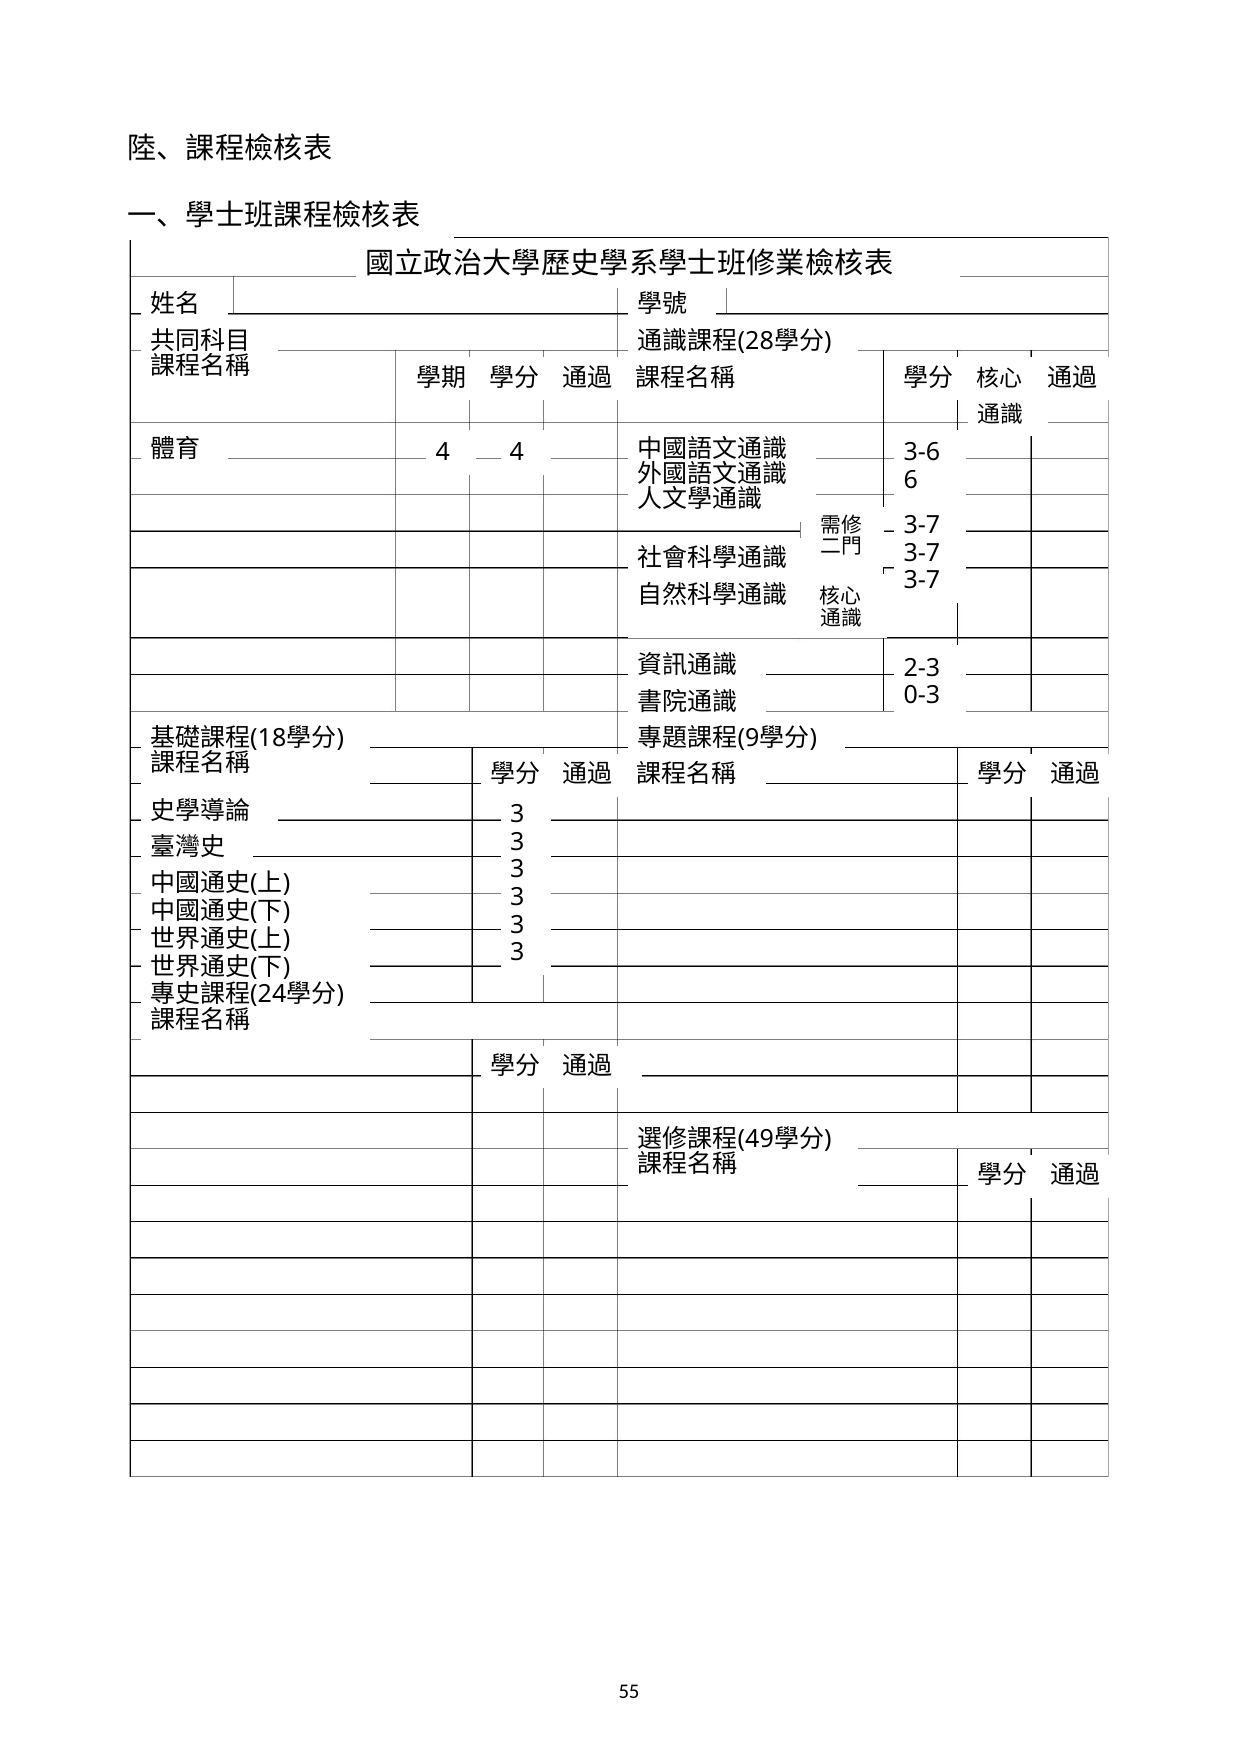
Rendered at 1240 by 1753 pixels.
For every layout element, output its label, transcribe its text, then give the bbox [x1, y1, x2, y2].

text 3 [510, 856, 542, 883]
text 一、學士班課程檢核表 [127, 202, 445, 231]
text 需修 [820, 516, 875, 537]
text 人文學通識 [637, 488, 807, 513]
text 書院通識 [637, 690, 757, 715]
text 學分 通過 [490, 1054, 633, 1079]
text 中國通史(下) [150, 897, 362, 925]
text 學分 通過 [977, 763, 1121, 788]
text 0-3 [903, 682, 957, 709]
text 中國語文通識 [637, 438, 807, 463]
text 世界通史(下) [150, 953, 362, 981]
text 臺灣史 [150, 835, 245, 860]
text 6 [903, 466, 957, 494]
text 學分 核心 通過 [903, 366, 1117, 391]
text 社會科學通識 [637, 547, 807, 572]
text 資訊通識 [637, 653, 757, 678]
text 自然科學通識 核心 [637, 583, 878, 608]
text 專史課程(24學分) [150, 981, 362, 1008]
picture [129, 237, 1109, 1477]
text 姓名 [150, 293, 220, 318]
text 中國通史(上) [150, 870, 362, 897]
text 學號 [637, 293, 707, 318]
text 課程名稱 [150, 354, 270, 379]
text 3 [510, 911, 542, 939]
text 4 [509, 439, 542, 466]
text 二門 [820, 537, 875, 558]
text 3 [510, 828, 542, 856]
text 55 [618, 1678, 653, 1704]
text 學分 通過 [977, 1164, 1121, 1189]
text 3-7 [903, 539, 957, 567]
text 專題課程(9學分) [637, 724, 837, 752]
text 體育 [150, 438, 220, 463]
text 3 [510, 800, 542, 828]
text 3-7 [903, 567, 957, 594]
text 外國語文通識 [637, 463, 807, 488]
text 4 [435, 439, 468, 466]
text 世界通史(上) [150, 925, 362, 953]
text 學期 學分 通過 課程名稱 [416, 366, 768, 391]
text 課程名稱 [637, 1153, 849, 1178]
text 3 [510, 883, 542, 911]
text 通識課程(28學分) [637, 327, 849, 355]
text 國立政治大學歷史學系學士班修業檢核表 [365, 251, 951, 280]
text 陸、課程檢核表 [127, 135, 357, 164]
text 課程名稱 [150, 752, 362, 777]
text 通識 [977, 404, 1039, 427]
text 3-7 [903, 511, 957, 539]
text 課程名稱 [150, 1008, 362, 1033]
text 3 [510, 939, 542, 966]
text 基礎課程(18學分) [150, 724, 362, 752]
text 3-6 [903, 439, 957, 466]
text 史學導論 [150, 799, 270, 824]
text 學分 通過 課程名稱 [490, 763, 757, 788]
text 通識 [820, 608, 878, 629]
text 選修課程(49學分) [637, 1125, 849, 1153]
text 共同科目 [150, 329, 270, 354]
text 2-3 [903, 654, 957, 682]
